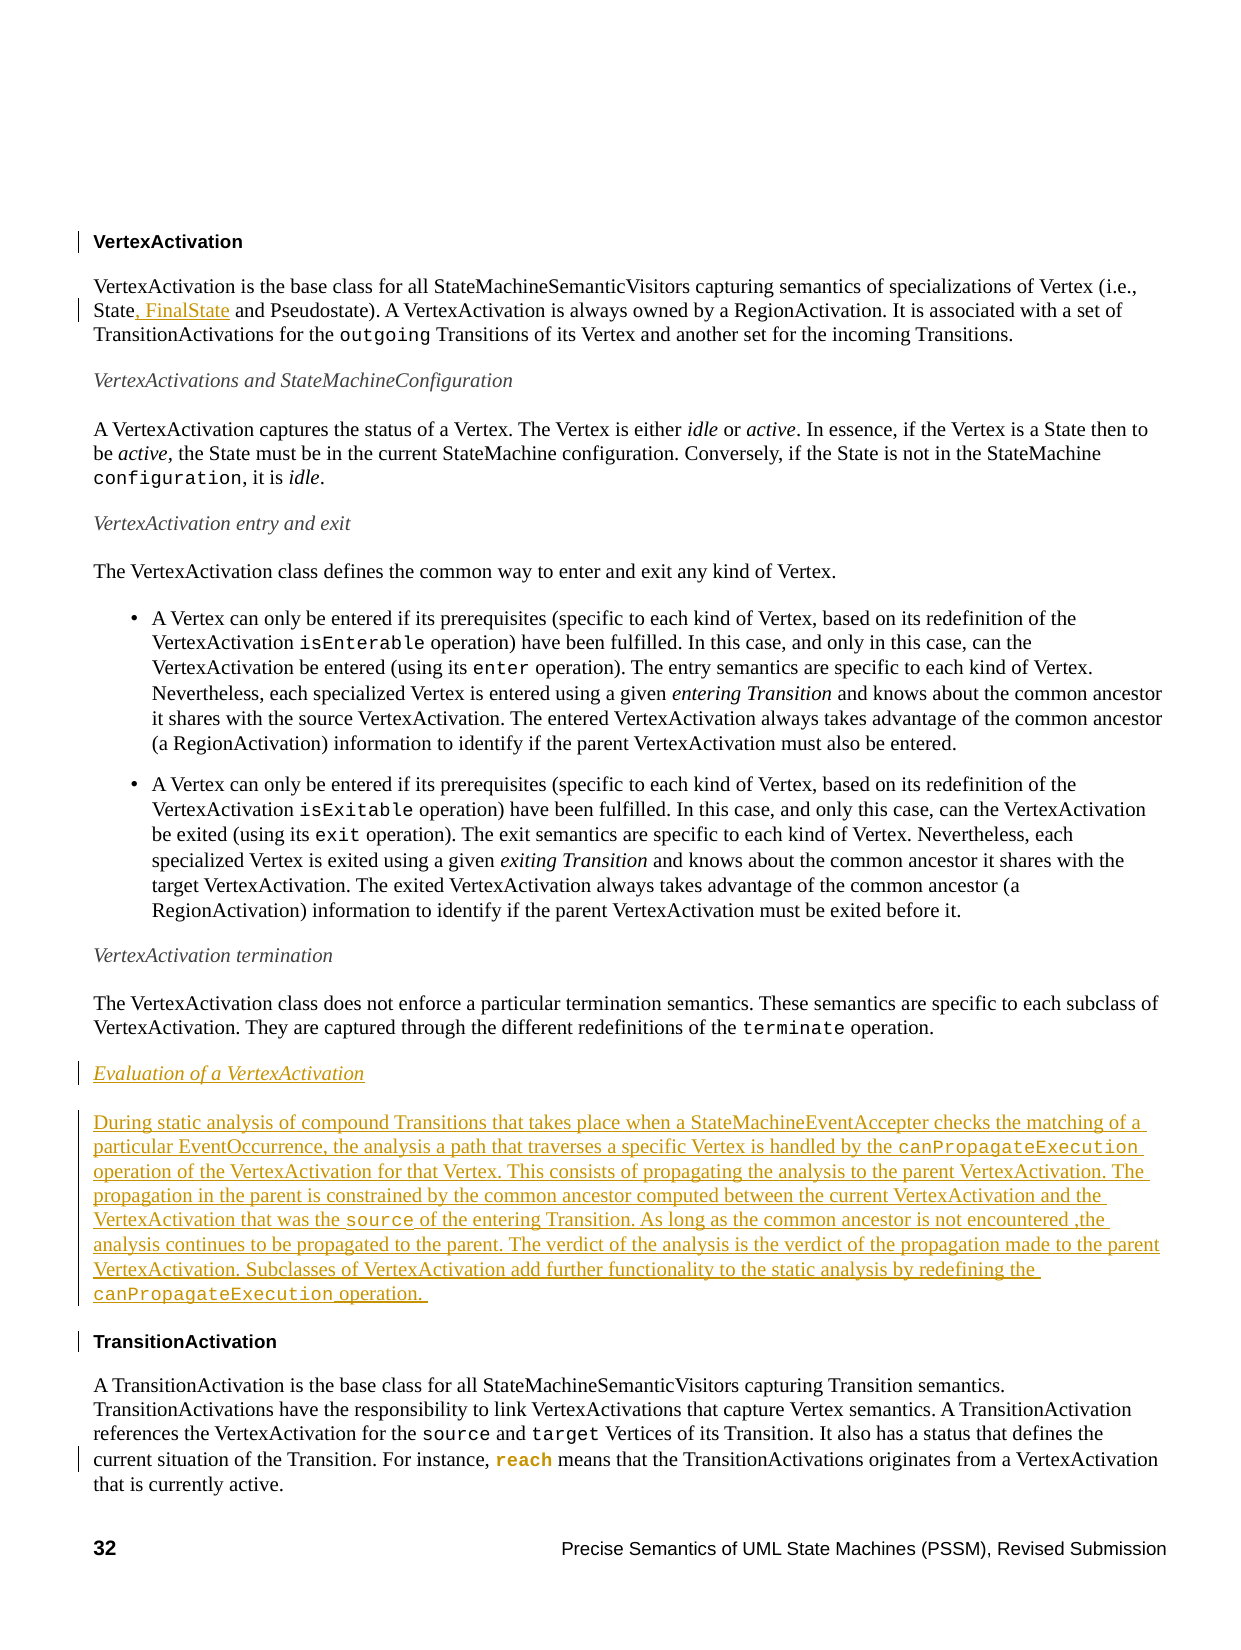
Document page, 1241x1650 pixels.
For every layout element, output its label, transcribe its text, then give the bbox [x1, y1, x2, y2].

subtitle VertexActivation termination [93, 942, 1164, 967]
subtitle VertexActivations and StateMachineConfiguration [93, 368, 1164, 392]
text During static analysis of compound Transitions that takes place when a StateMachineEventAccepter checks the matching of a particular EventOccurrence, the analysis a path that traverses a specific Vertex is handled by the canPropagateExecution operation of the VertexActivation for that Vertex. This consists of propagating the analysis to the parent VertexActivation. The propagation in the parent is constrained by the common ancestor computed between the current VertexActivation and the VertexActivation that was the source of the entering Transition. As long as the common ancestor is not encountered ,the analysis continues to be propagated to the parent. The verdict of the analysis is the verdict of the propagation made to the parent VertexActivation. Subclasses of VertexActivation add further functionality to the static analysis by redefining the canPropagateExecution operation. [93, 1110, 1164, 1306]
text The VertexActivation class does not enforce a particular termination semantics. These semantics are specific to each subclass of VertexActivation. They are captured through the different redefinitions of the terminate operation. [93, 991, 1164, 1040]
subtitle VertexActivation [93, 231, 1164, 253]
list A Vertex can only be entered if its prerequisites (specific to each kind of Vertex, based on its redefinition of the VertexActivation isExitable operation) have been fulfilled. In this case, and only this case, can the VertexActivation be exited (using its exit operation). The exit semantics are specific to each kind of Vertex. Nevertheless, each specialized Vertex is exited using a given exiting Transition and knows about the common ancestor it shares with the target VertexActivation. The exited VertexActivation always takes advantage of the common ancestor (a RegionActivation) information to identify if the parent VertexActivation must be exited before it. [131, 771, 1164, 922]
text A VertexActivation captures the status of a Vertex. The Vertex is either idle or active. In essence, if the Vertex is a State then to be active, the State must be in the current StateMachine configuration. Conversely, if the State is not in the StateMachine configuration, it is idle. [93, 417, 1164, 490]
subtitle TransitionActivation [93, 1331, 1164, 1352]
subtitle VertexActivation entry and exit [93, 511, 1164, 535]
list A Vertex can only be entered if its prerequisites (specific to each kind of Vertex, based on its redefinition of the VertexActivation isEnterable operation) have been fulfilled. In this case, and only in this case, can the VertexActivation be entered (using its enter operation). The entry semantics are specific to each kind of Vertex. Nevertheless, each specialized Vertex is entered using a given entering Transition and knows about the common ancestor it shares with the source VertexActivation. The entered VertexActivation always takes advantage of the common ancestor (a RegionActivation) information to identify if the parent VertexActivation must also be entered. [131, 604, 1164, 755]
subtitle Evaluation of a VertexActivation [93, 1061, 1164, 1085]
text The VertexActivation class defines the common way to enter and exit any kind of Vertex. [93, 559, 1164, 583]
text A TransitionActivation is the base class for all StateMachineSemanticVisitors capturing Transition semantics. TransitionActivations have the responsibility to link VertexActivations that capture Vertex semantics. A TransitionActivation references the VertexActivation for the source and target Vertices of its Transition. It also has a status that defines the current situation of the Transition. For instance, reach means that the TransitionActivations originates from a VertexActivation that is currently active. [93, 1373, 1164, 1496]
text VertexActivation is the base class for all StateMachineSemanticVisitors capturing semantics of specializations of Vertex (i.e., State, FinalState and Pseudostate). A VertexActivation is always owned by a RegionActivation. It is associated with a set of TransitionActivations for the outgoing Transitions of its Vertex and another set for the incoming Transitions. [93, 274, 1164, 347]
